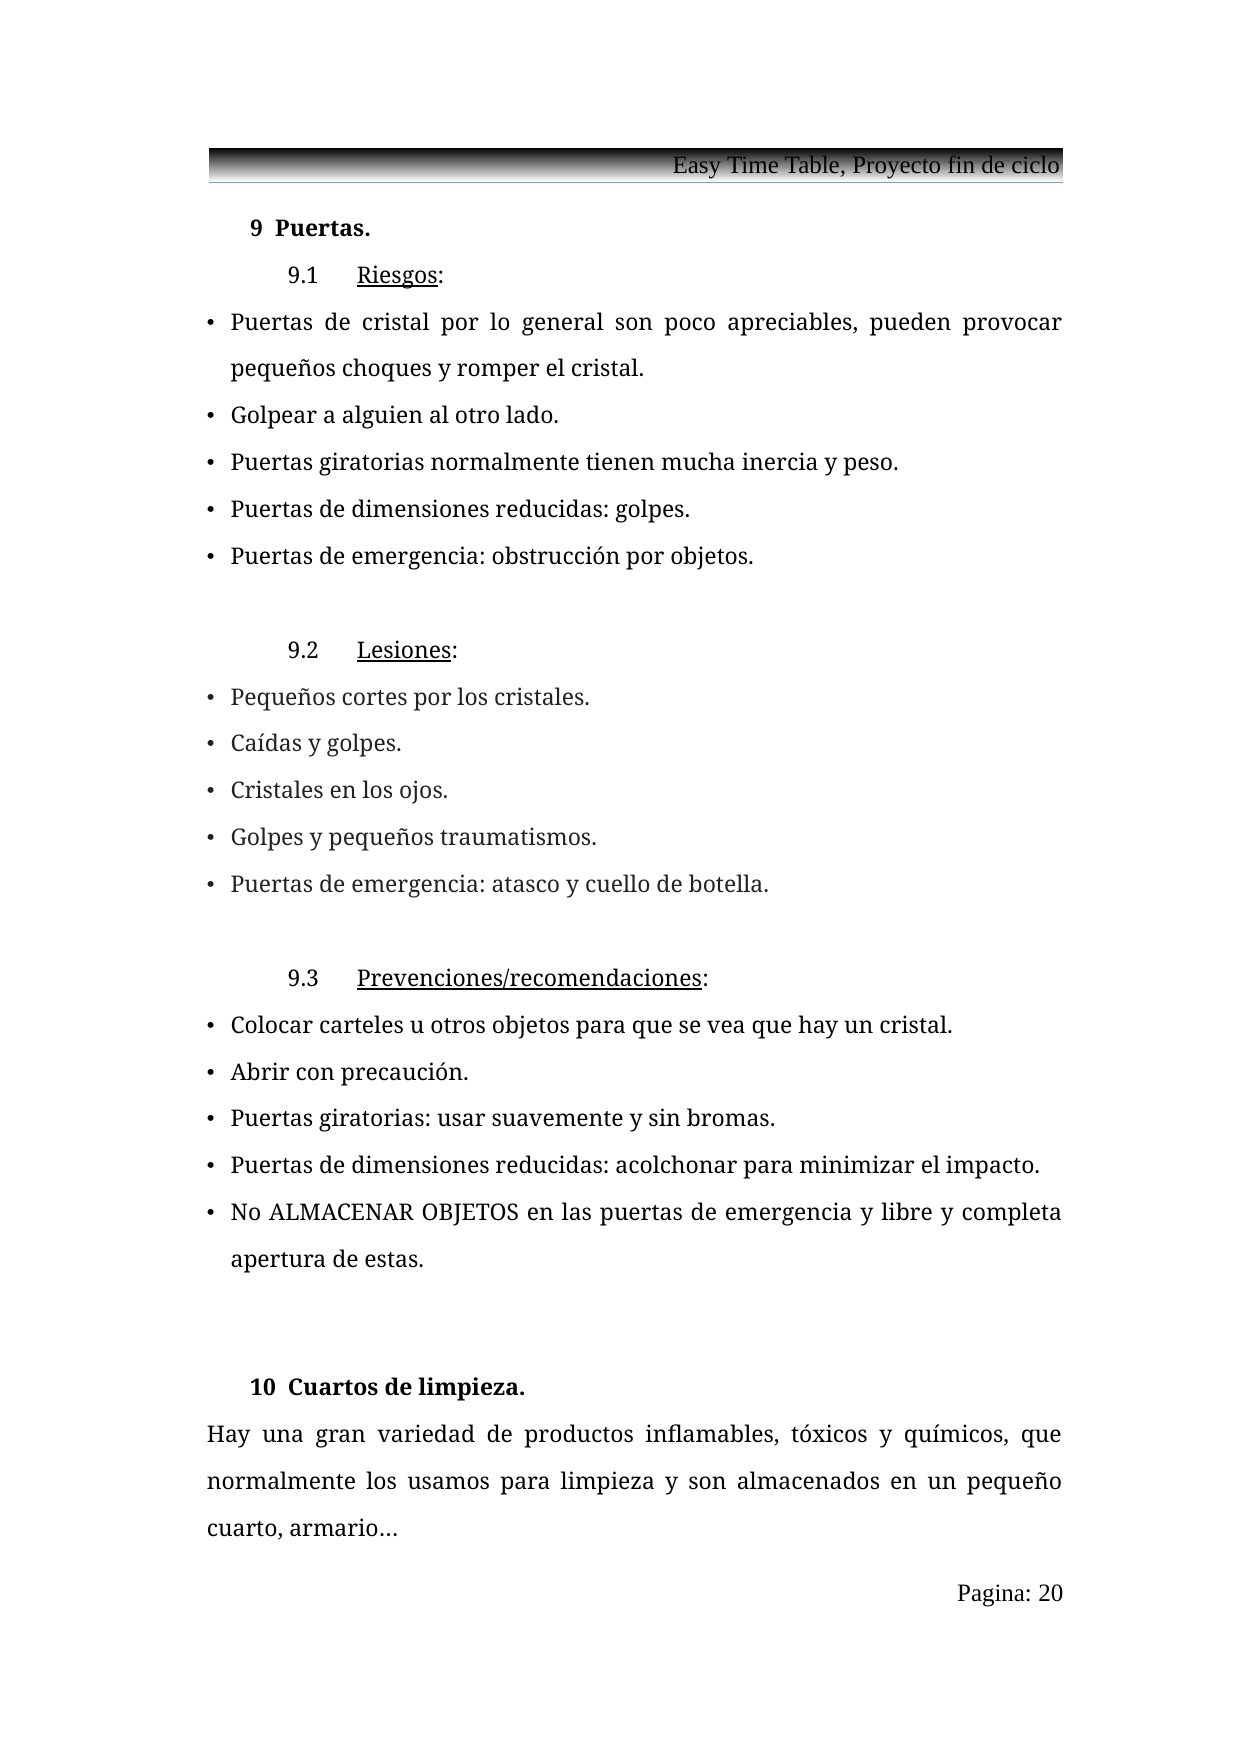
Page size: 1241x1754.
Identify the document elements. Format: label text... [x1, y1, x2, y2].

list Puertas de cristal por lo general son poco apreciables, pueden provocar pequeños choques y romper el cristal. [207, 306, 1063, 384]
list Puertas de emergencia: atasco y cuello de botella. [207, 868, 1063, 899]
list Cuartos de limpieza. [244, 1371, 1063, 1402]
list Golpes y pequeños traumatismos. [207, 821, 1063, 852]
list Puertas giratorias: usar suavemente y sin bromas. [207, 1102, 1063, 1134]
text Hay una gran variedad de productos inflamables, tóxicos y químicos, que normalmente los usamos para limpieza y son almacenados en un pequeño cuarto, armario… [207, 1418, 1063, 1543]
list Golpear a alguien al otro lado. [207, 399, 1063, 431]
list Puertas. [244, 212, 1063, 243]
list Puertas de emergencia: obstrucción por objetos. [207, 540, 1063, 571]
list Cristales en los ojos. [207, 774, 1063, 806]
list No ALMACENAR OBJETOS en las puertas de emergencia y libre y completa apertura de estas. [207, 1196, 1063, 1274]
list Lesiones: [282, 634, 1063, 665]
list Puertas de dimensiones reducidas: acolchonar para minimizar el impacto. [207, 1149, 1063, 1181]
list Pequeños cortes por los cristales. [207, 681, 1063, 712]
list Puertas de dimensiones reducidas: golpes. [207, 493, 1063, 524]
list Riesgos: [282, 259, 1063, 290]
list Puertas giratorias normalmente tienen mucha inercia y peso. [207, 446, 1063, 477]
list Colocar carteles u otros objetos para que se vea que hay un cristal. [207, 1009, 1063, 1040]
list Abrir con precaución. [207, 1056, 1063, 1087]
list Prevenciones/recomendaciones: [282, 962, 1063, 993]
list Caídas y golpes. [207, 727, 1063, 759]
